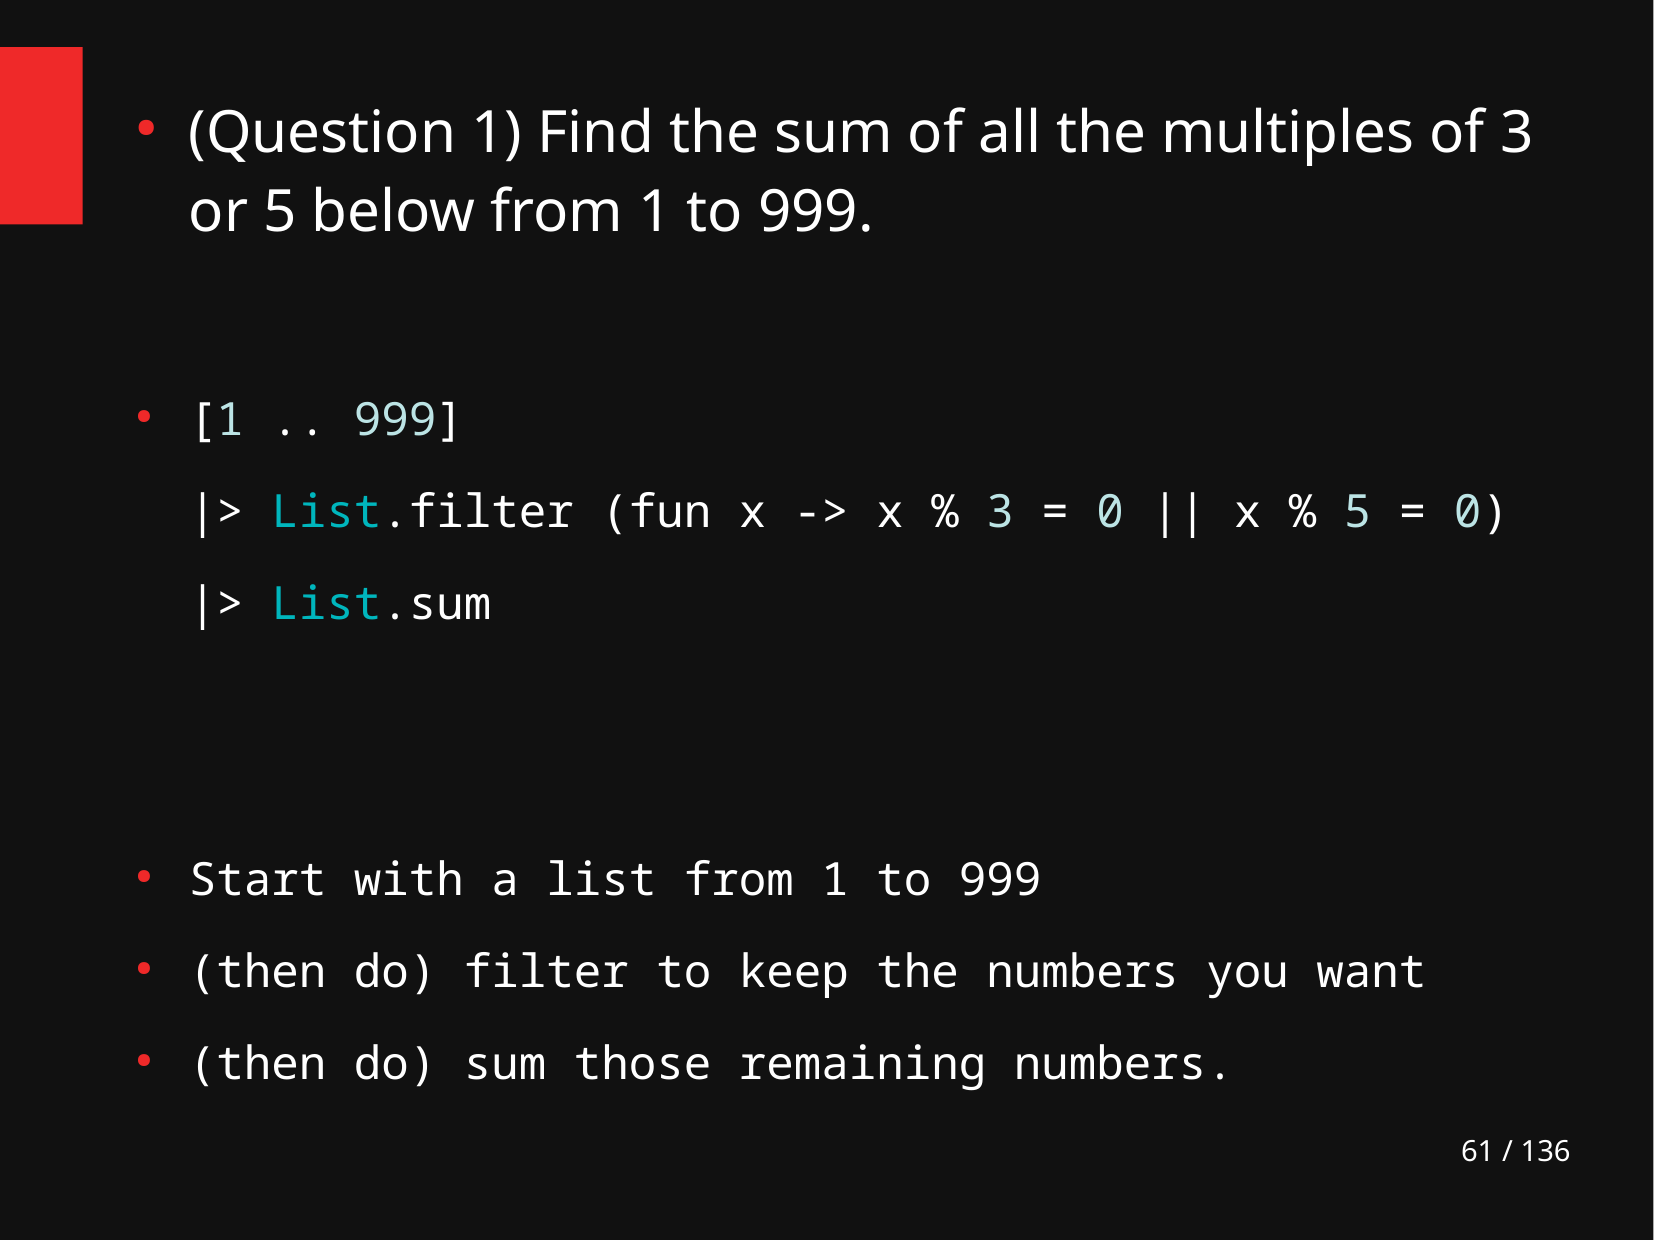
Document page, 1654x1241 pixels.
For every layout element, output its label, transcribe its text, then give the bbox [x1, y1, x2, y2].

list (Question 1) Find the sum of all the multiples of 3 or 5 below from 1 to 999. [1 .. 999] |> List.filter (fun x -> x % 3 = 0 || x % 5 = 0) |> List.sum Start with a list from 1 to 999 (then do) filter to keep the numbers you want (then do) sum those remaining numbers. [118, 90, 1536, 1074]
